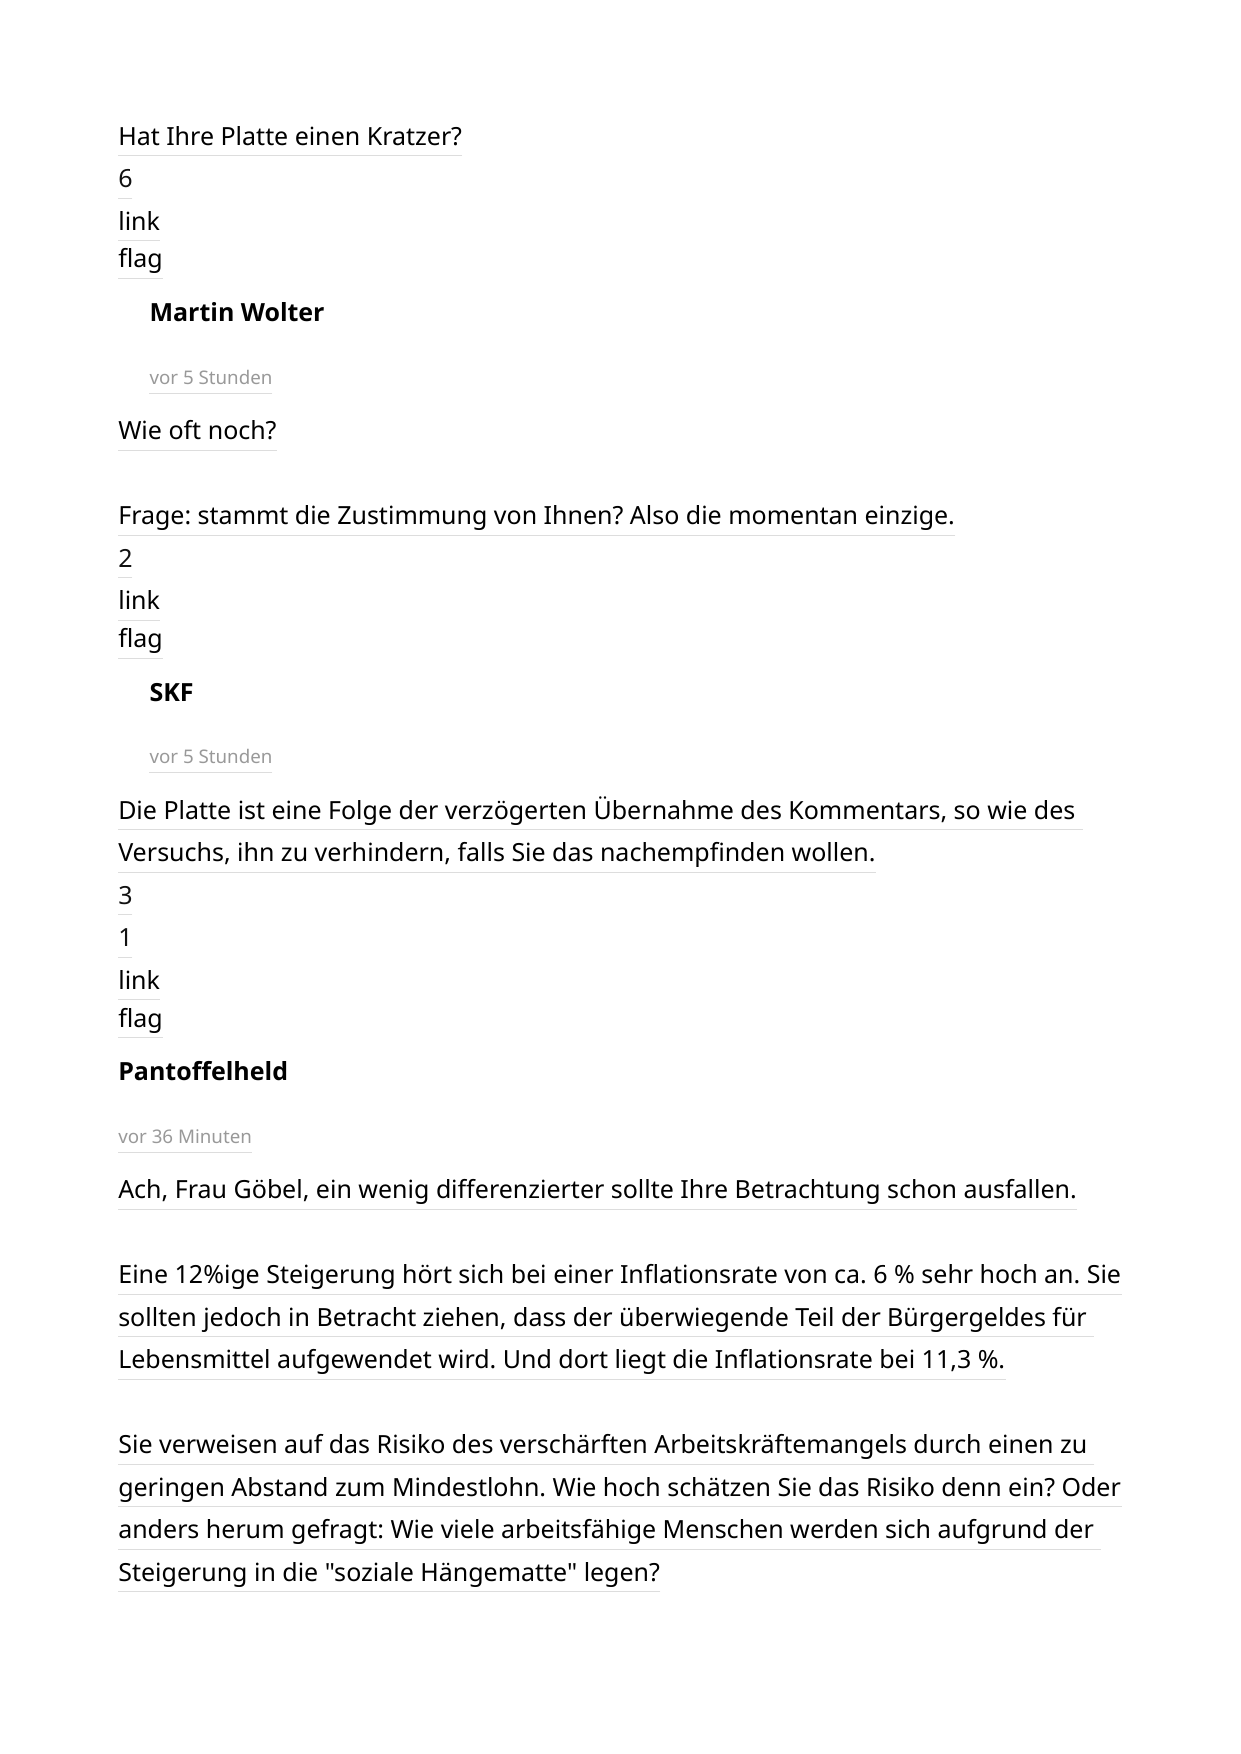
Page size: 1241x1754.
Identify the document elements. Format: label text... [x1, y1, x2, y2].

text vor 5 Stunden [149, 744, 1117, 773]
text flag [118, 621, 1122, 659]
text 6 [118, 161, 1122, 199]
text SKF [149, 674, 1122, 708]
text anders herum gefragt: Wie viele arbeitsfähige Menschen werden sich aufgrund der Steigerung in die "soziale Hängematte" legen? [118, 1507, 1122, 1635]
text Martin Wolter [149, 295, 1122, 329]
text 2 [118, 540, 1122, 578]
text link [118, 203, 1122, 241]
text Ach, Frau Göbel, ein wenig differenzierter sollte Ihre Betrachtung schon ausfallen. Eine 12%ige Steigerung hört sich bei einer Inflationsrate von ca. 6 % sehr hoch an. Sie [118, 1172, 1122, 1294]
text flag [118, 241, 1122, 279]
text 3 [118, 877, 1122, 915]
text link [118, 962, 1122, 1000]
text 1 [118, 920, 1122, 958]
text link [118, 583, 1122, 621]
text Hat Ihre Platte einen Kratzer? [118, 118, 1122, 156]
text Pantoffelheld [118, 1054, 1122, 1088]
text sollten jedoch in Betracht ziehen, dass der überwiegende Teil der Bürgergeldes für Lebensmittel aufgewendet wird. Und dort liegt die Inflationsrate bei 11,3 %. Sie verweisen auf das Risiko des verschärften Arbeitskräftemangels durch einen zu geringen Abstand zum Mindestlohn. Wie hoch schätzen Sie das Risiko denn ein? Oder [118, 1295, 1122, 1506]
text vor 5 Stunden [149, 364, 1117, 394]
text Die Platte ist eine Folge der verzögerten Übernahme des Kommentars, so wie des Versuchs, ihn zu verhindern, falls Sie das nachempfinden wollen. [118, 792, 1122, 873]
text Wie oft noch? Frage: stammt die Zustimmung von Ihnen? Also die momentan einzige. [118, 413, 1122, 536]
text vor 36 Minuten [118, 1123, 1117, 1153]
text flag [118, 1000, 1122, 1038]
